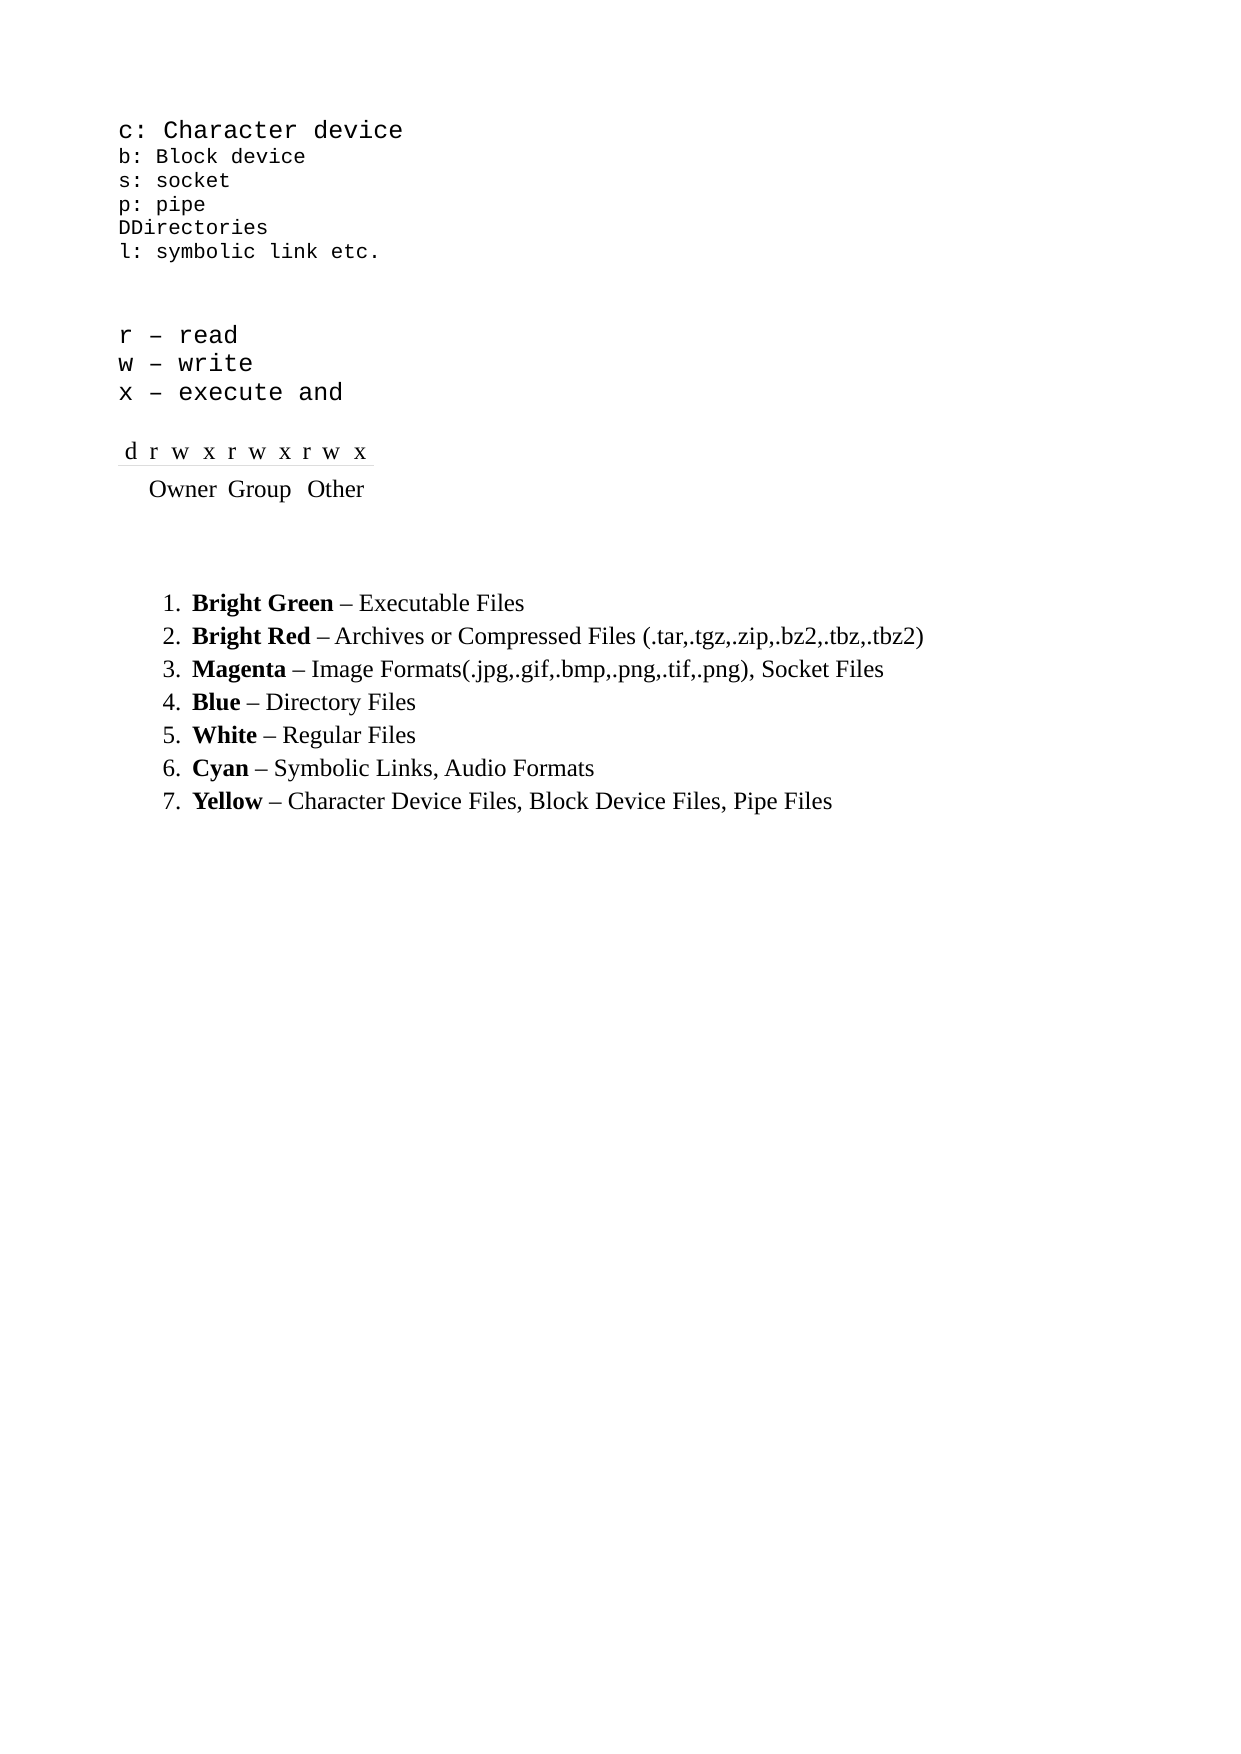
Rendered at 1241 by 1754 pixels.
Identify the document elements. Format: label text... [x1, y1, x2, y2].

table_cell Other [297, 466, 374, 503]
text p: pipe [118, 194, 1122, 217]
list Cyan – Symbolic Links, Audio Formats [162, 753, 1122, 782]
list Yellow – Character Device Files, Block Device Files, Pipe Files [162, 786, 1122, 815]
table_header x [196, 436, 222, 464]
text c: Character device [118, 118, 1122, 146]
list Bright Green – Executable Files [162, 588, 1122, 617]
list Blue – Directory Files [162, 687, 1122, 716]
table_header r [143, 436, 164, 464]
table_header w [316, 436, 346, 464]
table_header w [164, 436, 196, 464]
table_header r [297, 436, 316, 464]
table_header r [222, 436, 242, 464]
text s: socket [118, 170, 1122, 194]
table_header w [242, 436, 272, 464]
table_header x [273, 436, 297, 464]
table_cell [118, 466, 143, 503]
text l: symbolic link etc. [118, 241, 1122, 265]
list Magenta – Image Formats(.jpg,.gif,.bmp,.png,.tif,.png), Socket Files [162, 654, 1122, 683]
list White – Regular Files [162, 720, 1122, 749]
table_cell Owner [143, 466, 222, 503]
list Bright Red – Archives or Compressed Files (.tar,.tgz,.zip,.bz2,.tbz,.tbz2) [162, 621, 1122, 650]
table_header d [118, 436, 143, 464]
table_cell Group [222, 466, 297, 503]
table_header x [346, 436, 374, 464]
text DDirectories [118, 217, 1122, 241]
text r – read w – write x – execute and [118, 322, 1122, 407]
text b: Block device [118, 146, 1122, 170]
